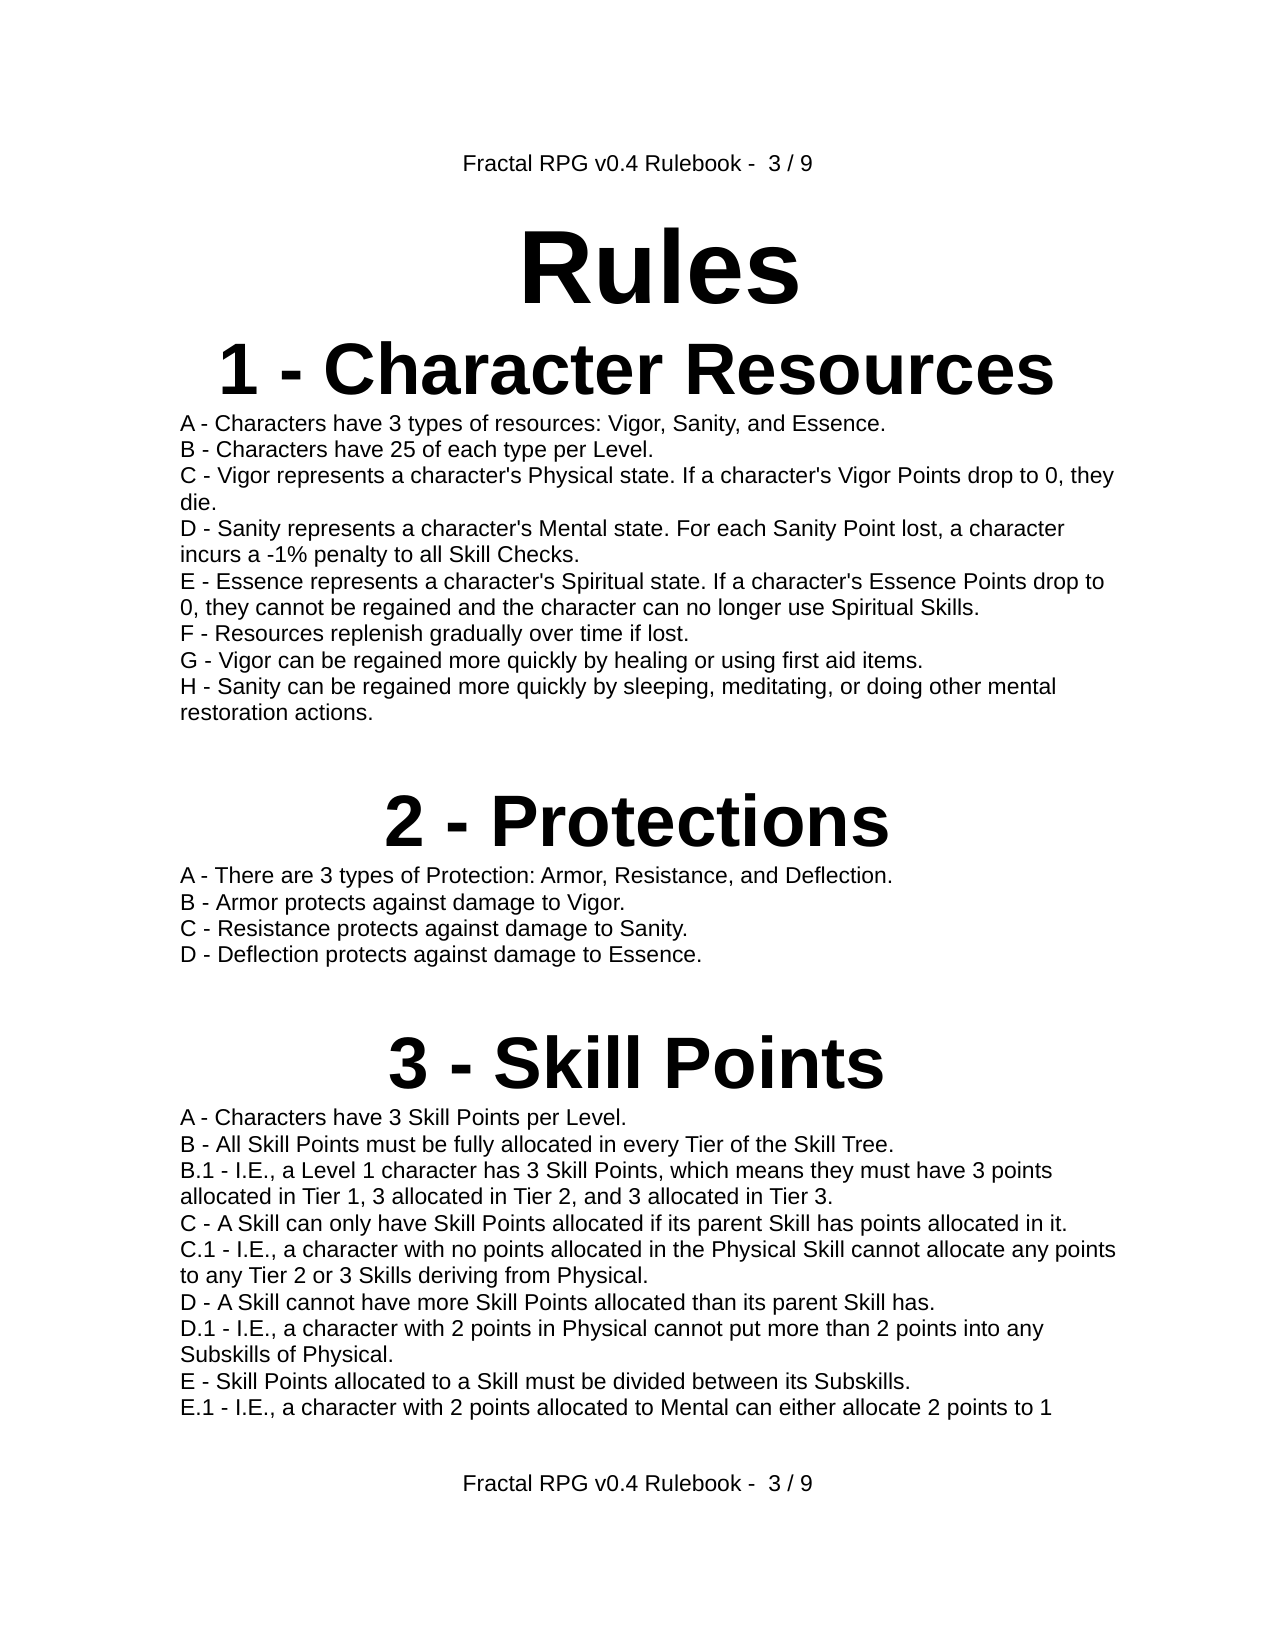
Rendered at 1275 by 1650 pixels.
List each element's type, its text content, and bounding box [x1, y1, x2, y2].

list I.E., a character with 2 points in Physical cannot put more than 2 points into any Subskills of Physical. [180, 1315, 1125, 1368]
list Resources replenish gradually over time if lost. [180, 620, 1125, 647]
list Resistance protects against damage to Sanity. [180, 915, 1125, 941]
list Essence represents a character's Spiritual state. If a character's Essence Points drop to 0, they cannot be regained and the character can no longer use Spiritual Skills. [180, 568, 1125, 620]
list All Skill Points must be fully allocated in every Tier of the Skill Tree. [180, 1131, 1125, 1157]
list A Skill cannot have more Skill Points allocated than its parent Skill has. [180, 1289, 1125, 1315]
subtitle Rules [150, 206, 1125, 326]
list I.E., a Level 1 character has 3 Skill Points, which means they must have 3 points allocated in Tier 1, 3 allocated in Tier 2, and 3 allocated in Tier 3. [180, 1157, 1125, 1210]
list Armor protects against damage to Vigor. [180, 889, 1125, 915]
subtitle Character Resources [150, 326, 1125, 409]
list I.E., a character with 2 points allocated to Mental can either allocate 2 points to 1 [180, 1394, 1125, 1421]
list I.E., a character with no points allocated in the Physical Skill cannot allocate any points to any Tier 2 or 3 Skills deriving from Physical. [180, 1236, 1125, 1289]
list Characters have 25 of each type per Level. [180, 436, 1125, 462]
list A Skill can only have Skill Points allocated if its parent Skill has points allocated in it. [180, 1210, 1125, 1236]
list Skill Points allocated to a Skill must be divided between its Subskills. [180, 1368, 1125, 1394]
subtitle Protections [150, 778, 1125, 862]
list Characters have 3 Skill Points per Level. [180, 1104, 1125, 1131]
list Characters have 3 types of resources: Vigor, Sanity, and Essence. [180, 409, 1125, 436]
list Sanity can be regained more quickly by sleeping, meditating, or doing other mental restoration actions. [180, 673, 1125, 726]
subtitle Skill Points [150, 1020, 1125, 1104]
list Vigor can be regained more quickly by healing or using first aid items. [180, 647, 1125, 673]
list Sanity represents a character's Mental state. For each Sanity Point lost, a character incurs a -1% penalty to all Skill Checks. [180, 515, 1125, 568]
list Deflection protects against damage to Essence. [180, 941, 1125, 968]
list There are 3 types of Protection: Armor, Resistance, and Deflection. [180, 862, 1125, 889]
list Vigor represents a character's Physical state. If a character's Vigor Points drop to 0, they die. [180, 462, 1125, 515]
